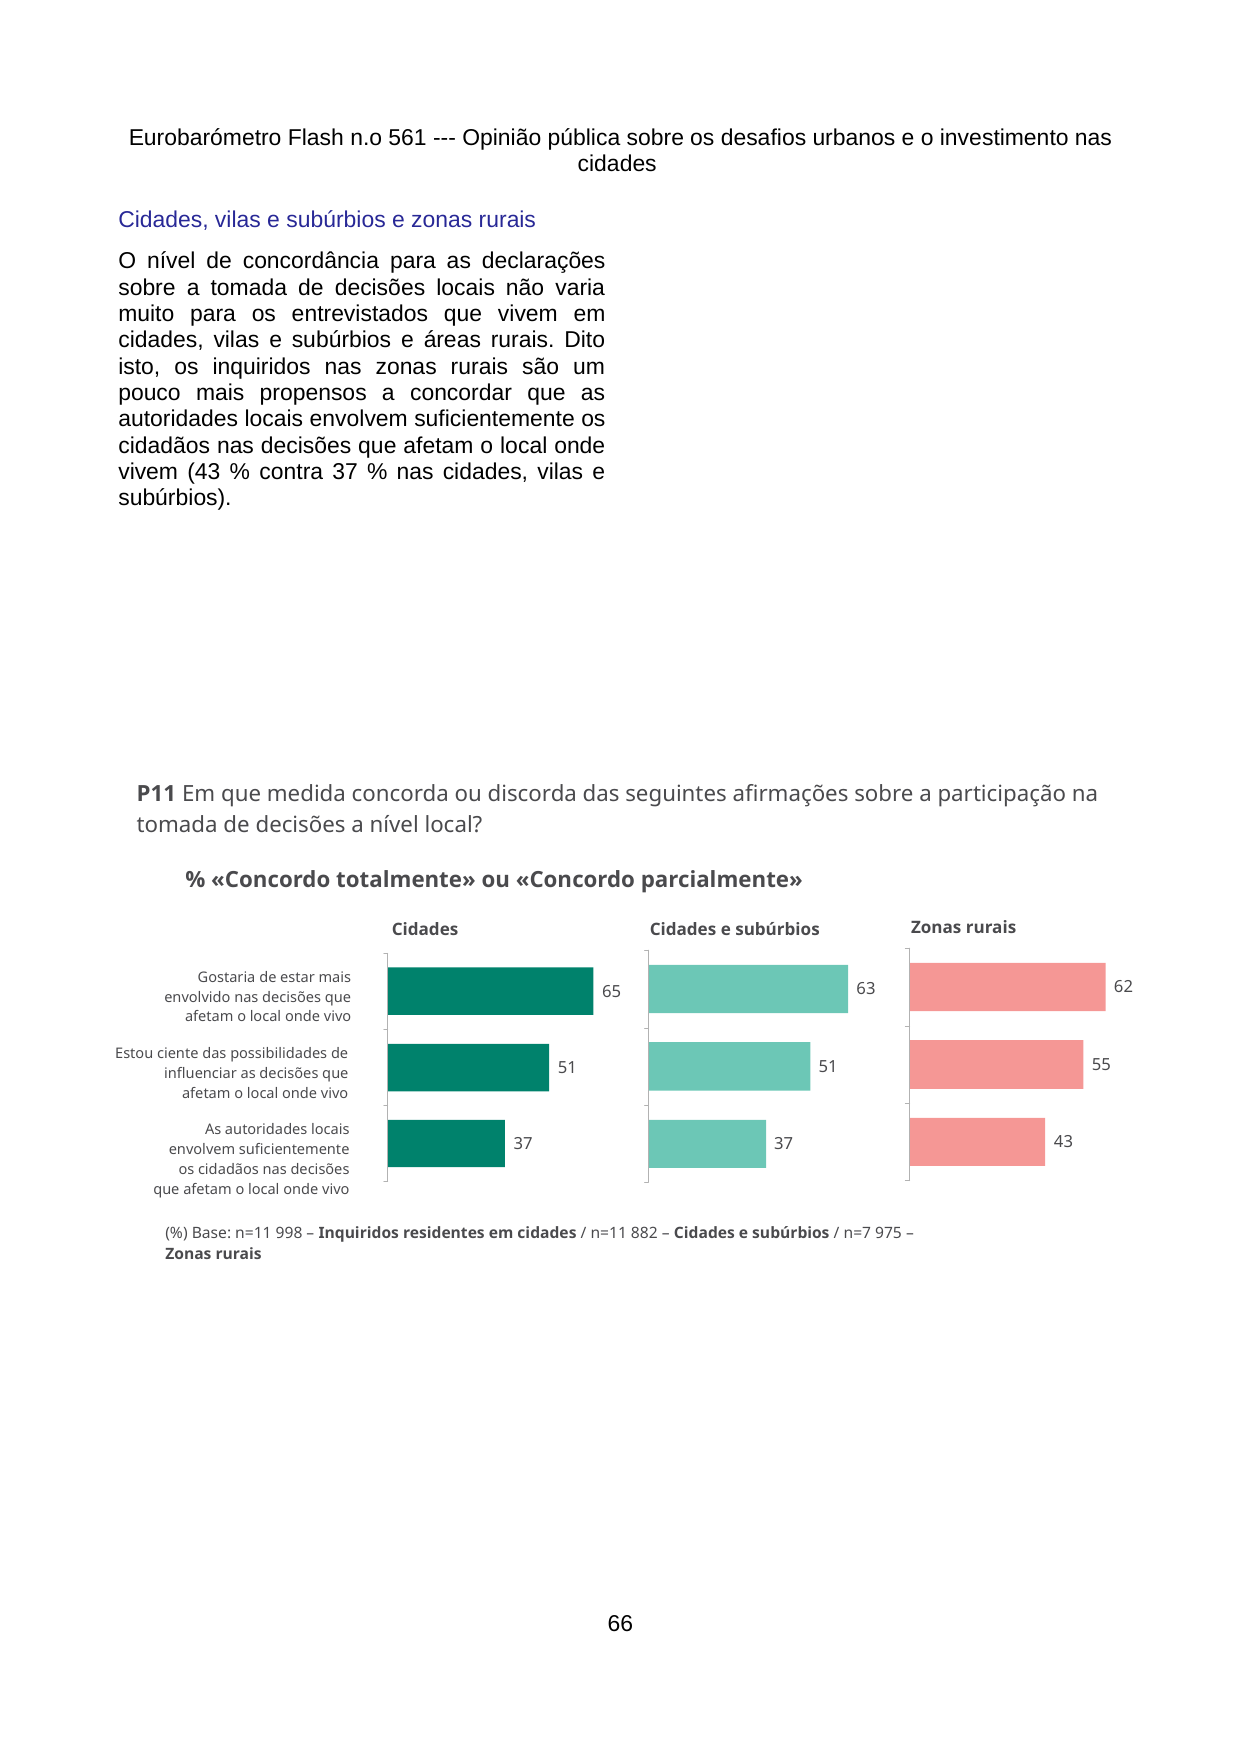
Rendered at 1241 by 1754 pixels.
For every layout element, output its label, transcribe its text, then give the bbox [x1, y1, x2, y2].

text Cidades, vilas e subúrbios e zonas rurais [118, 206, 605, 233]
text O nível de concordância para as declarações sobre a tomada de decisões locais não varia muito para os entrevistados que vivem em cidades, vilas e subúrbios e áreas rurais. Dito isto, os inquiridos nas zonas rurais são um pouco mais propensos a concordar que as autoridades locais envolvem suficientemente os cidadãos nas decisões que afetam o local onde vivem (43 % contra 37 % nas cidades, vilas e subúrbios). [118, 247, 605, 511]
